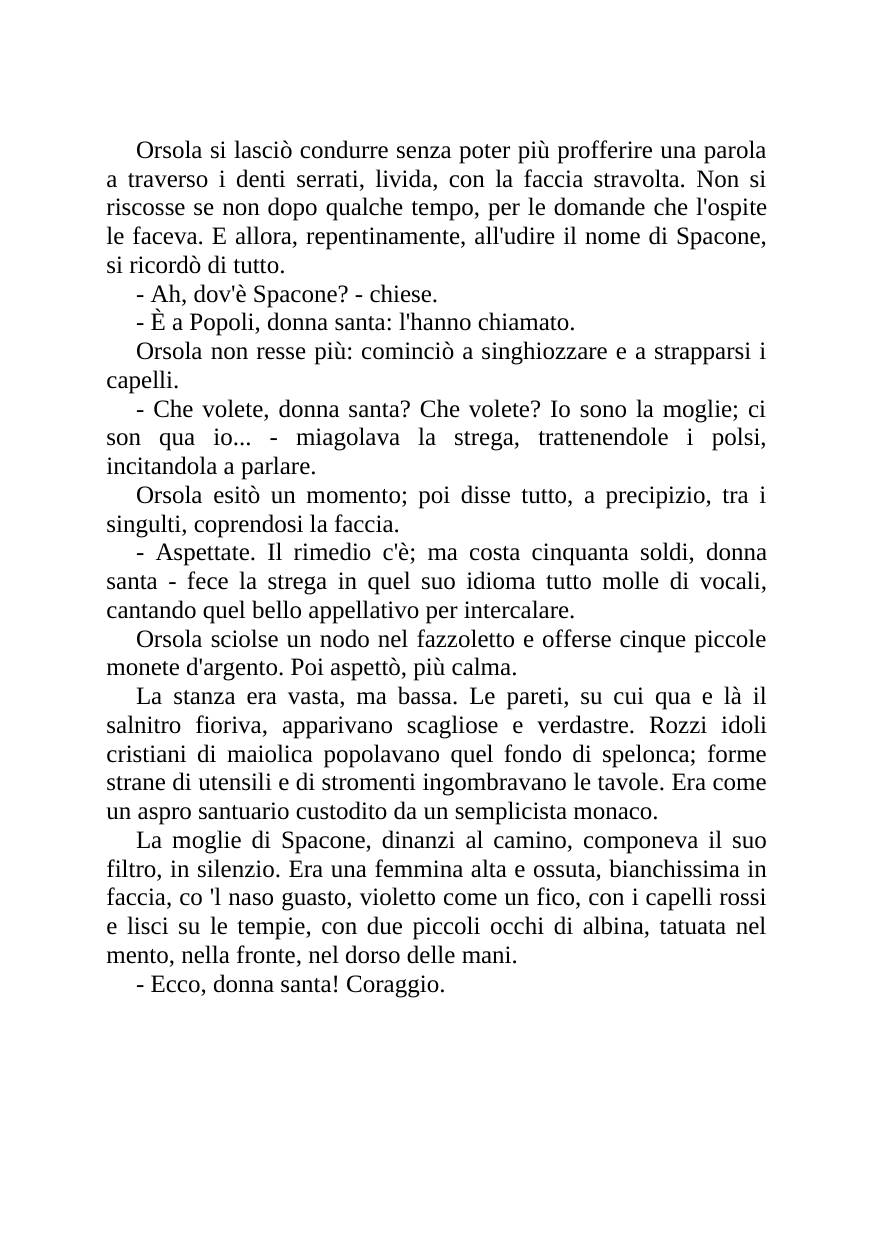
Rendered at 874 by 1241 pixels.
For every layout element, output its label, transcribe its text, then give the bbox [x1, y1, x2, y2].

text Orsola non resse più: cominciò a singhiozzare e a strapparsi i capelli. [106, 336, 768, 394]
text - Che volete, donna santa? Che volete? Io sono la moglie; ci son qua io... - miagolava la strega, trattenendole i polsi, incitandola a parlare. [106, 394, 768, 480]
text La moglie di Spacone, dinanzi al camino, componeva il suo filtro, in silenzio. Era una femmina alta e ossuta, bianchissima in faccia, co 'l naso guasto, violetto come un fico, con i capelli rossi e lisci su le tempie, con due piccoli occhi di albina, tatuata nel mento, nella fronte, nel dorso delle mani. [106, 825, 768, 969]
text - Aspettate. Il rimedio c'è; ma costa cinquanta soldi, donna santa - fece la strega in quel suo idioma tutto molle di vocali, cantando quel bello appellativo per intercalare. [106, 537, 768, 624]
text - Ah, dov'è Spacone? - chiese. [106, 279, 768, 307]
text Orsola sciolse un nodo nel fazzoletto e offerse cinque piccole monete d'argento. Poi aspettò, più calma. [106, 624, 768, 681]
text Orsola esitò un momento; poi disse tutto, a precipizio, tra i singulti, coprendosi la faccia. [106, 480, 768, 537]
text - È a Popoli, donna santa: l'hanno chiamato. [106, 307, 768, 336]
text La stanza era vasta, ma bassa. Le pareti, su cui qua e là il salnitro fioriva, apparivano scagliose e verdastre. Rozzi idoli cristiani di maiolica popolavano quel fondo di spelonca; forme strane di utensili e di stromenti ingombravano le tavole. Era come un aspro santuario custodito da un semplicista monaco. [106, 681, 768, 825]
text Orsola si lasciò condurre senza poter più profferire una parola a traverso i denti serrati, livida, con la faccia stravolta. Non si riscosse se non dopo qualche tempo, per le domande che l'ospite le faceva. E allora, repentinamente, all'udire il nome di Spacone, si ricordò di tutto. [106, 135, 768, 279]
text - Ecco, donna santa! Coraggio. [106, 969, 768, 997]
